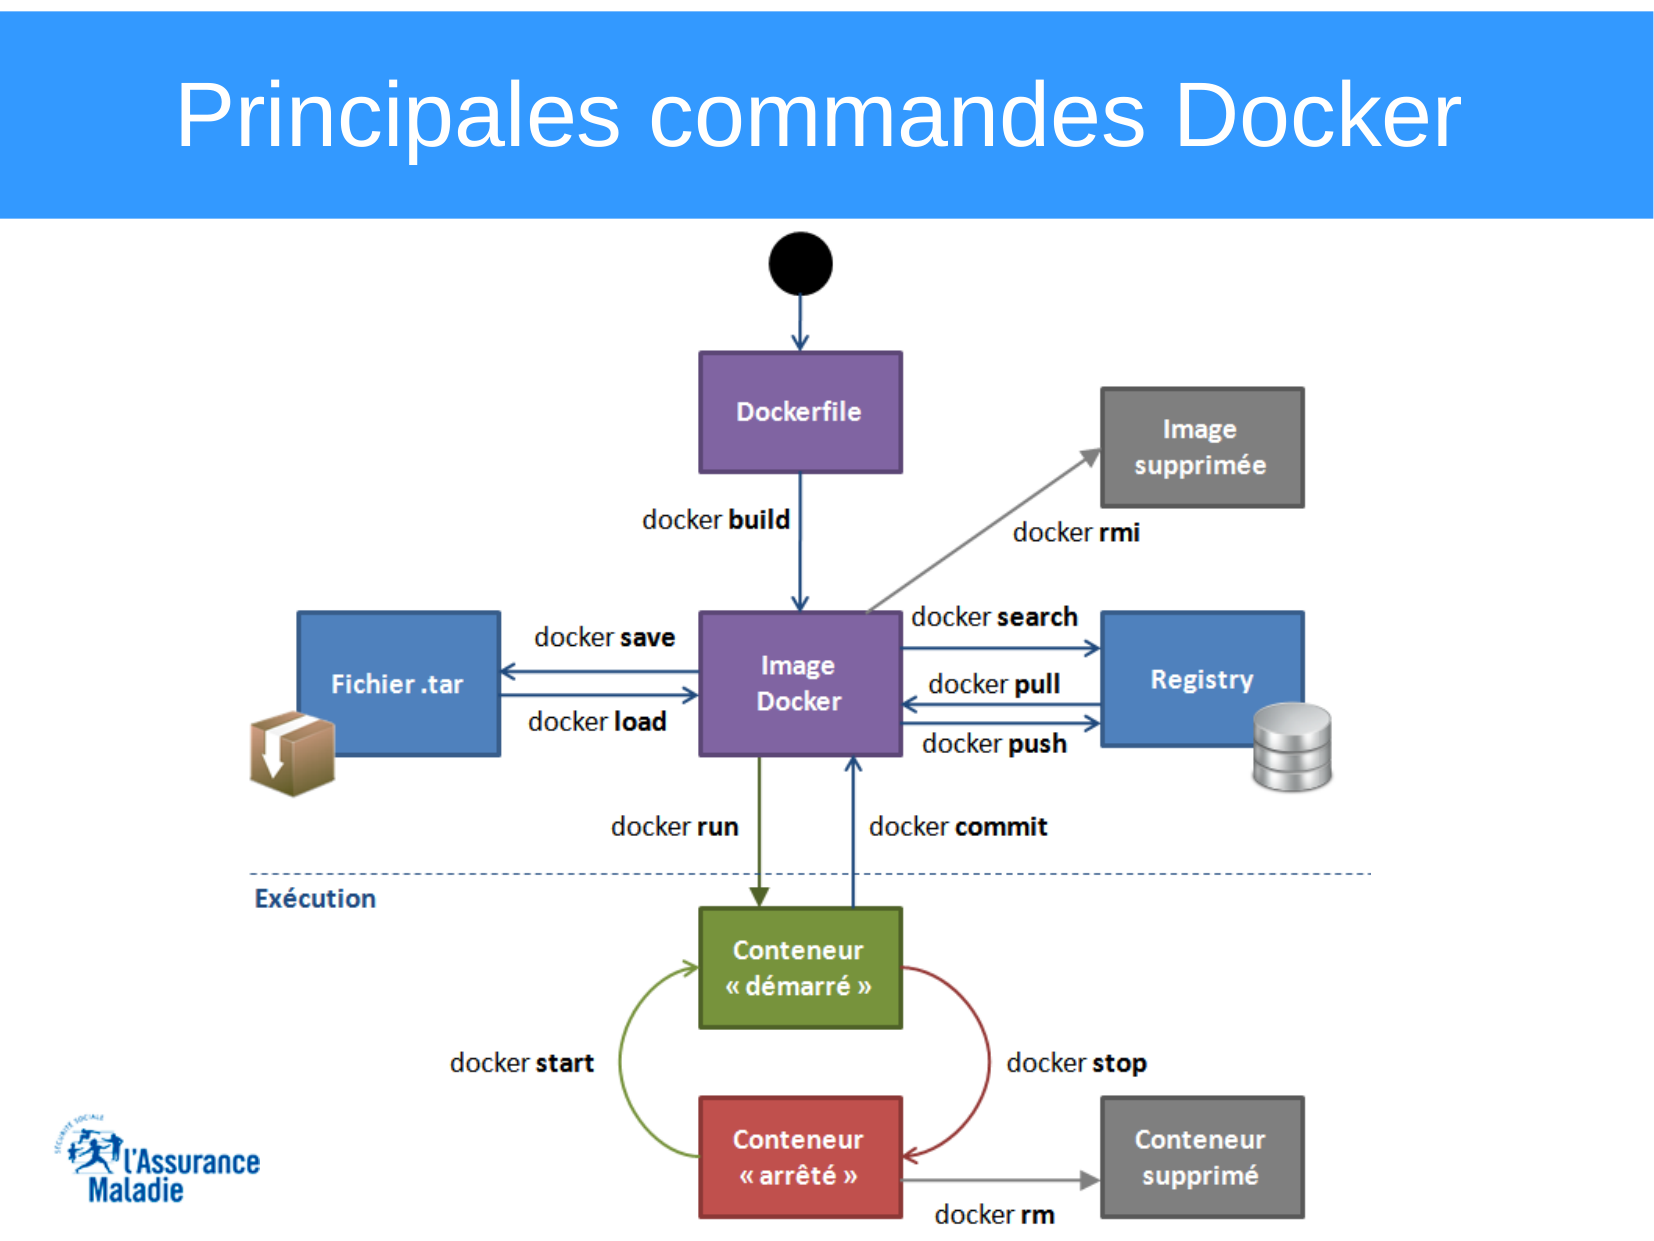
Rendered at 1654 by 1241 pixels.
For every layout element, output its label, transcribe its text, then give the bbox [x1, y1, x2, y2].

picture [33, 224, 1371, 1235]
title Principales commandes Docker [0, 11, 1654, 219]
